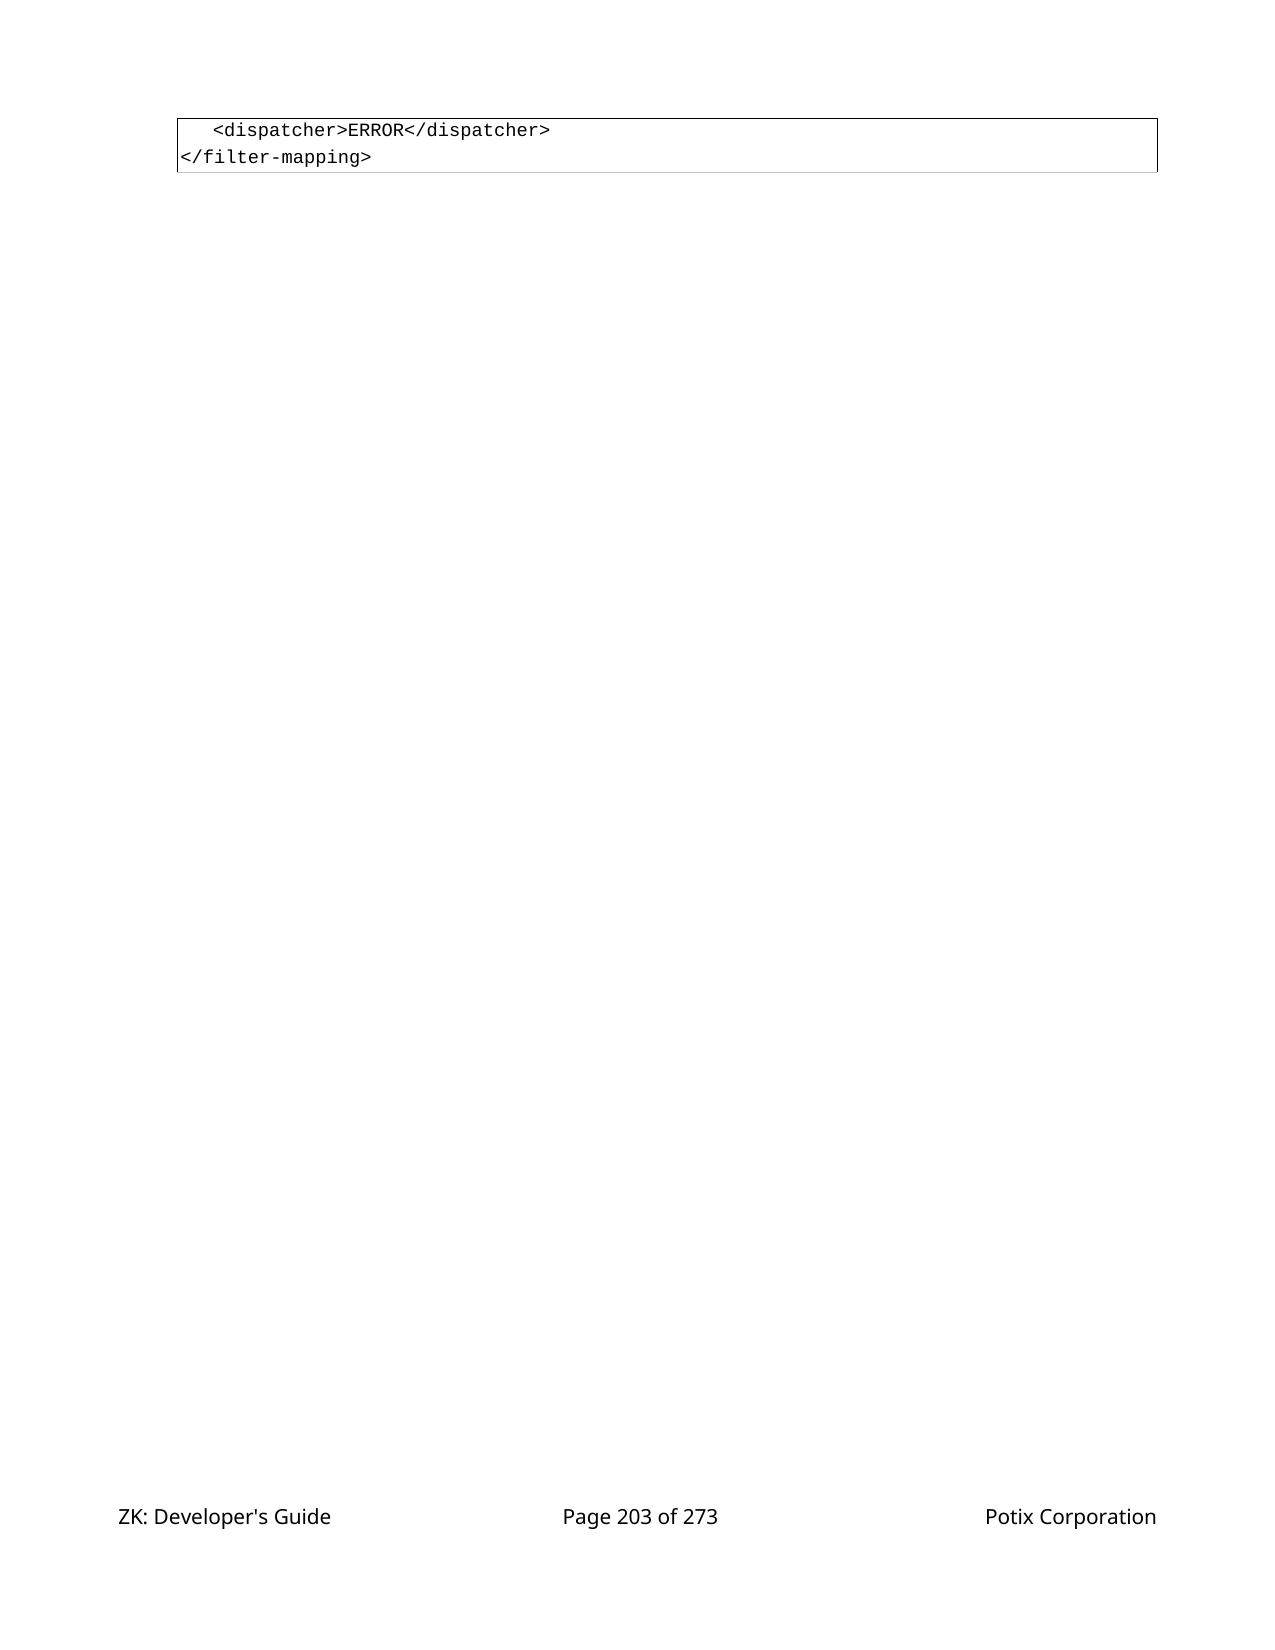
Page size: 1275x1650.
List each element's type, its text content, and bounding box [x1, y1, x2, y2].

text <dispatcher>ERROR</dispatcher> </filter-mapping> [178, 119, 1157, 172]
